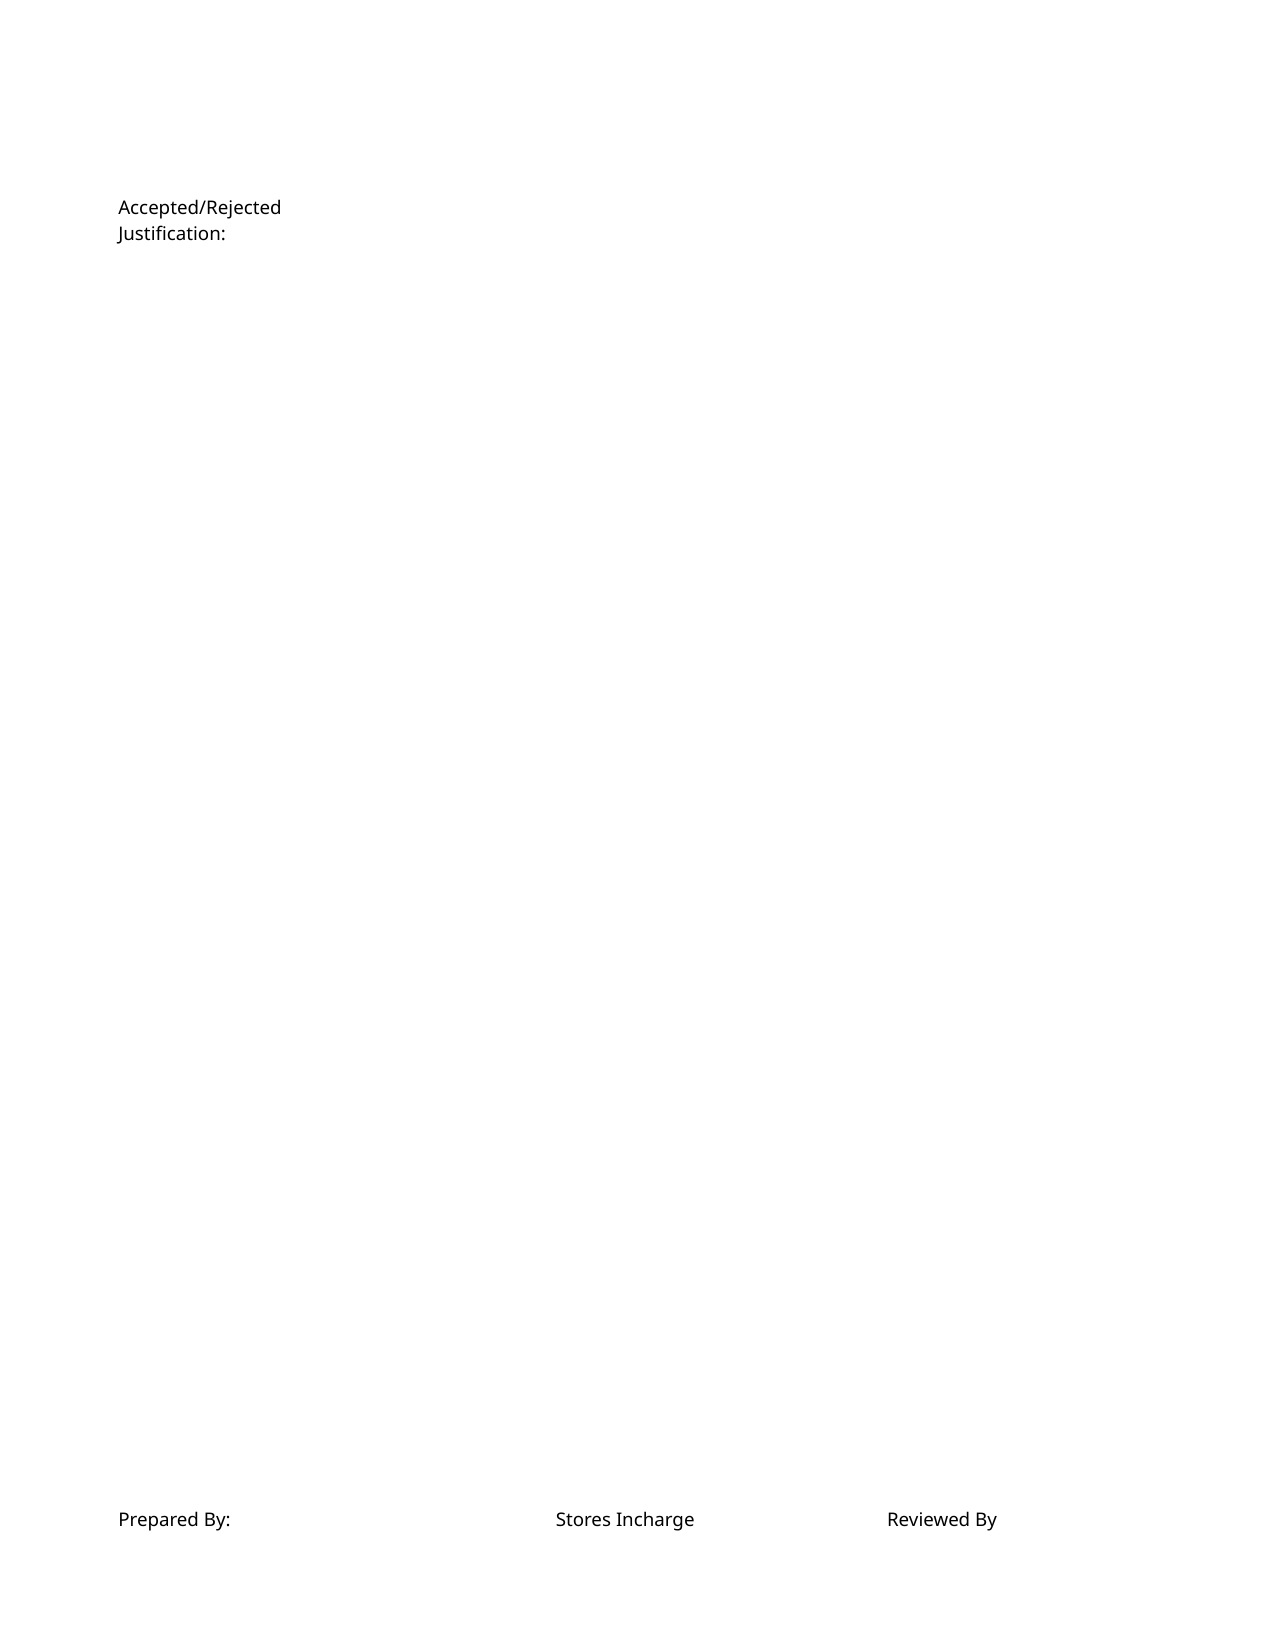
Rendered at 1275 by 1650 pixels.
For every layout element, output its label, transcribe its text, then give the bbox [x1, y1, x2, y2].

text Justification: [118, 220, 1157, 246]
text Accepted/Rejected [118, 195, 1157, 220]
